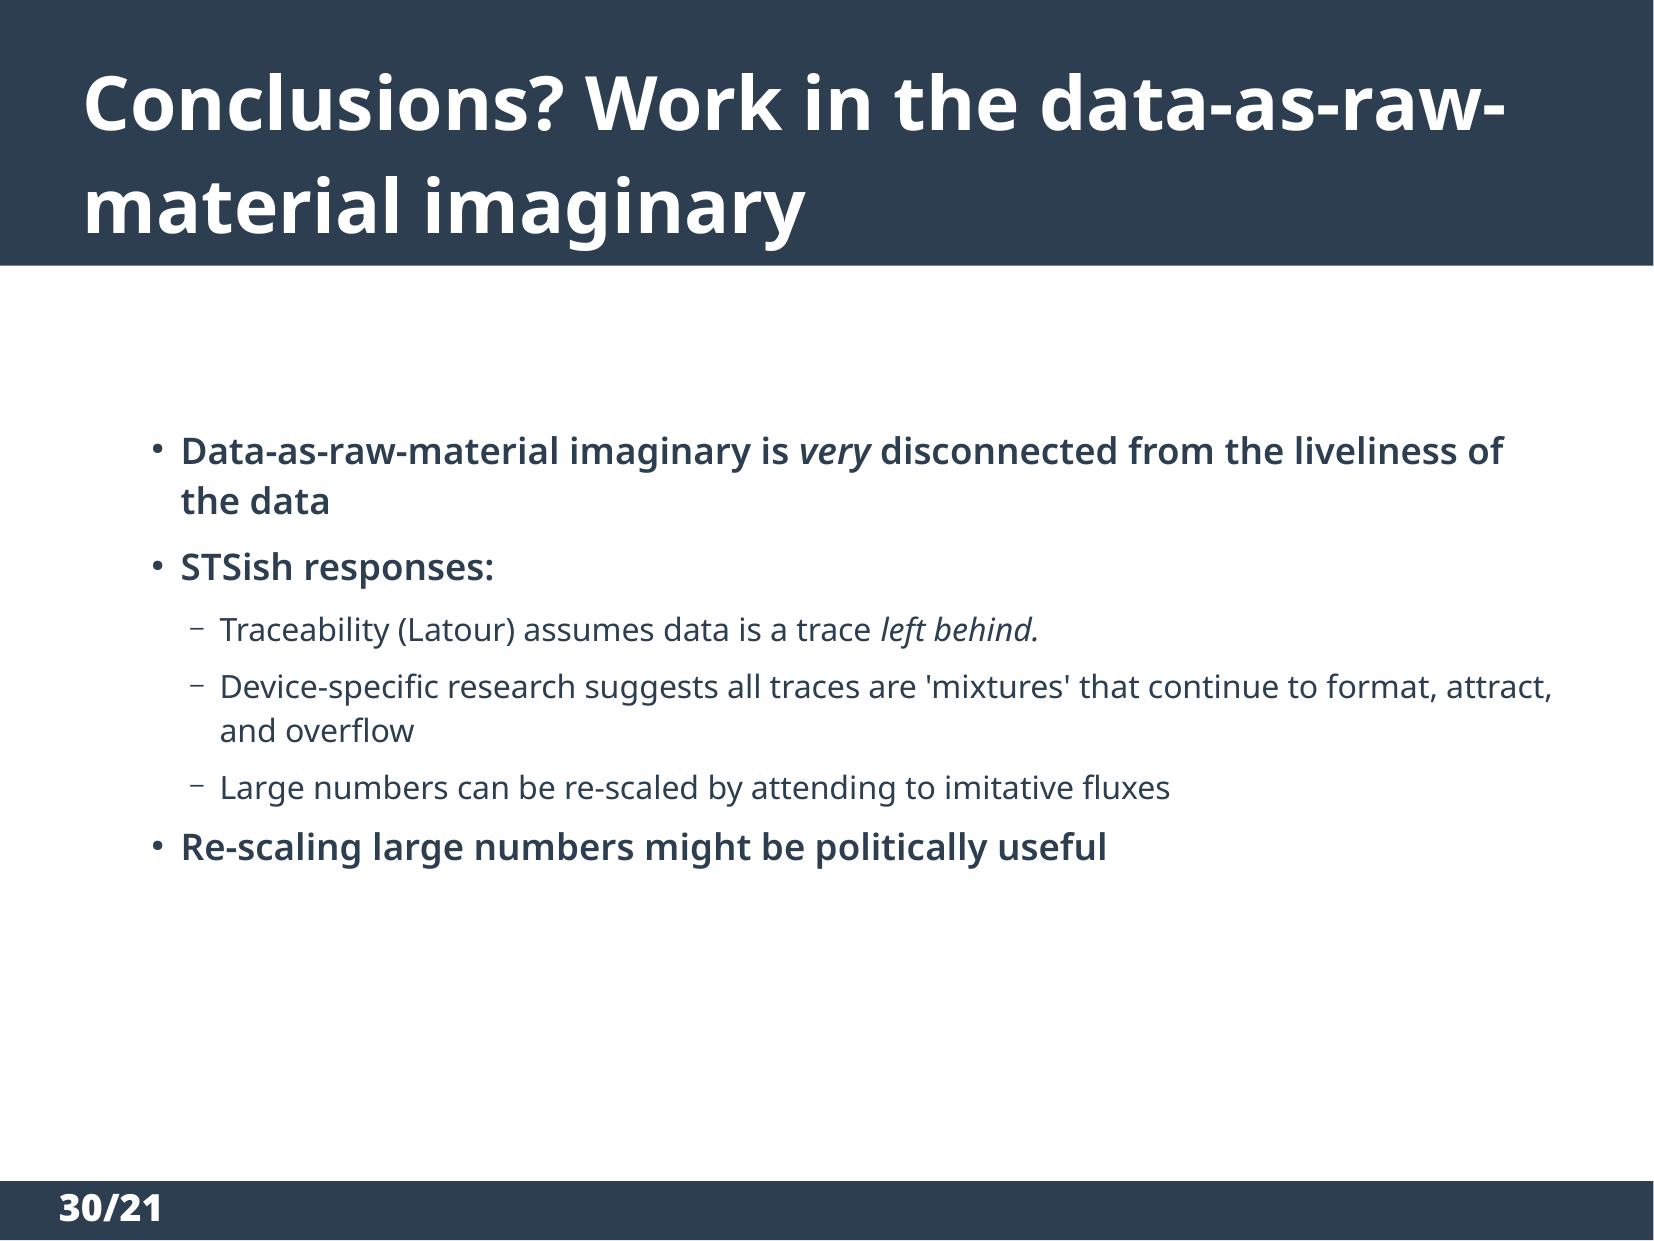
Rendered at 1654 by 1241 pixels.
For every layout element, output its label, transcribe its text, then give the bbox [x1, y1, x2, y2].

title Conclusions? Work in the data-as-raw-material imaginary [82, 49, 1571, 257]
list Data-as-raw-material imaginary is very disconnected from the liveliness of the data STSish responses: Traceability (Latour) assumes data is a trace left behind. Device-specific research suggests all traces are 'mixtures' that continue to format, attract, and overflow Large numbers can be re-scaled by attending to imitative fluxes Re-scaling large numbers might be politically useful [141, 425, 1571, 875]
